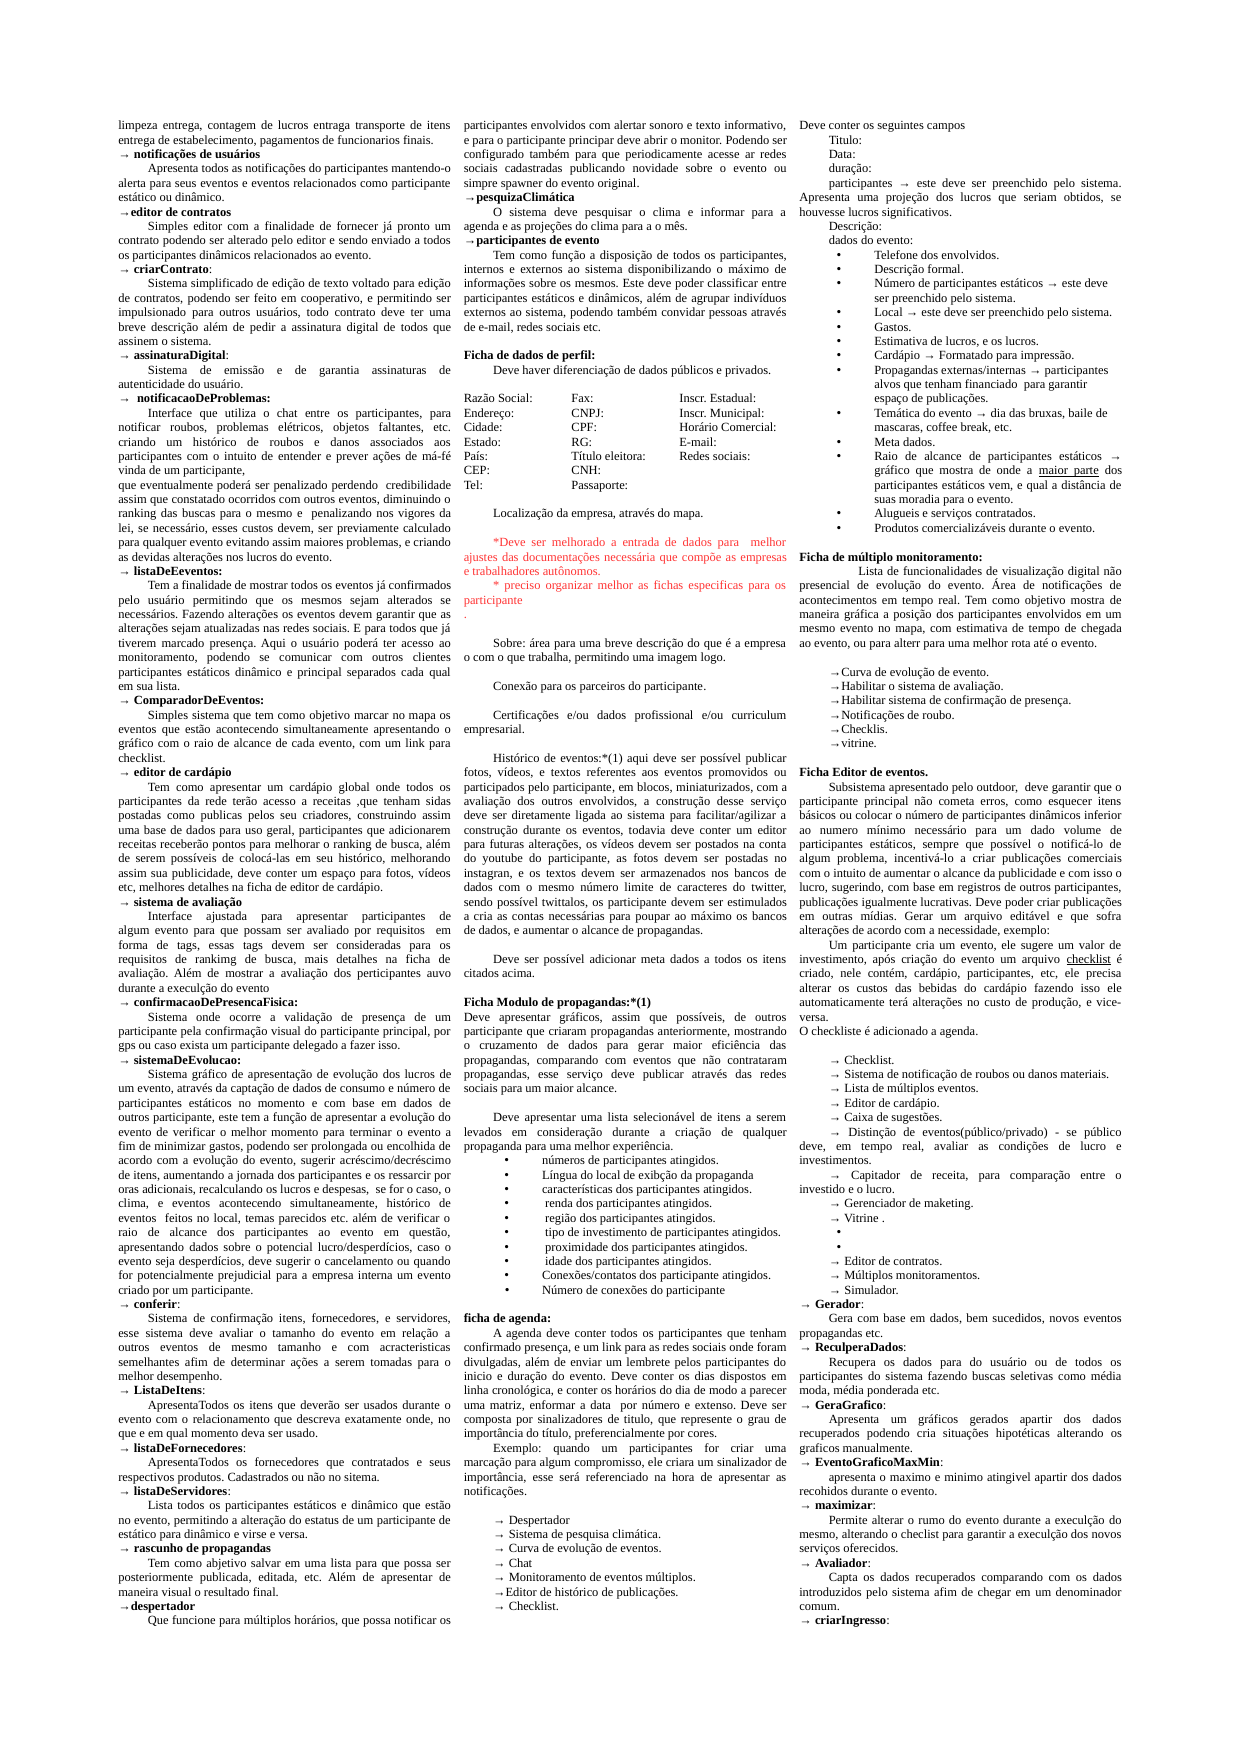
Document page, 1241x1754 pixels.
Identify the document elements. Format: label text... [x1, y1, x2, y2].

list Número de participantes estáticos → este deve ser preenchido pelo sistema. [837, 276, 1122, 305]
text → Monitoramento de eventos múltiplos. [463, 1570, 787, 1584]
text → ListaDeItens: [118, 1383, 451, 1397]
text → Vitrine . [799, 1211, 1122, 1225]
list Propagandas externas/internas → participantes alvos que tenham financiado para garantir espaço de publicações. [837, 362, 1122, 406]
text Descrição: [799, 219, 1122, 233]
text dados do evento: [799, 233, 1122, 247]
text Sistema gráfico de apresentação de evolução dos lucros de um evento, através da captação de dados de consumo e número de participantes estáticos no momento e com base em dados de outros participante, este tem a função de apresentar a evolução do evento de verificar o melhor momento para terminar o evento a fim de minimizar gastos, podendo ser prolongada ou encolhida de acordo com a evolução do evento, sugerir acréscimo/decréscimo de itens, aumentando a jornada dos participantes e os ressarcir por oras adicionais, recalculando os lucros e despesas, se for o caso, o clima, e eventos acontecendo simultaneamente, histórico de eventos feitos no local, temas parecidos etc. além de verificar o raio de alcance dos participantes ao evento em questão, apresentando dados sobre o potencial lucro/desperdícios, caso o evento seja desperdícios, deve sugerir o cancelamento ou quando for potencialmente prejudicial para a empresa interna um evento criado por um participante. [118, 1067, 451, 1297]
list Cardápio → Formatado para impressão. [837, 348, 1122, 362]
text Fax: [571, 391, 679, 406]
text Simples sistema que tem como objetivo marcar no mapa os eventos que estão acontecendo simultaneamente apresentando o gráfico com o raio de alcance de cada evento, com um link para checklist. [118, 707, 451, 765]
text Gera com base em dados, bem sucedidos, novos eventos propagandas etc. [799, 1311, 1122, 1340]
text Razão Social: [463, 391, 571, 406]
text Deve haver diferenciação de dados públicos e privados. [463, 362, 787, 377]
text Permite alterar o rumo do evento durante a execulção do mesmo, alterando o checlist para garantir a execulção dos novos serviços oferecidos. [799, 1512, 1122, 1556]
text que eventualmente poderá ser penalizado perdendo credibilidade assim que constatado ocorridos com outros eventos, diminuindo o ranking das buscas para o mesmo e penalizando nos vigores da lei, se necessário, esses custos devem, ser previamente calculado para qualquer evento evitando assim maiores problemas, e criando as devidas alterações nos lucros do evento. [118, 477, 451, 564]
text → Gerenciador de maketing. [799, 1196, 1122, 1211]
text Ficha de múltiplo monitoramento: [799, 549, 1122, 564]
text Inscr. Municipal: [679, 406, 787, 420]
text Deve ser possível adicionar meta dados a todos os itens citados acima. [463, 952, 787, 981]
text Tem como abjetivo salvar em uma lista para que possa ser posteriormente publicada, editada, etc. Além de apresentar de maneira visual o resultado final. [118, 1556, 451, 1599]
text Data: [799, 147, 1122, 161]
text → Múltiplos monitoramentos. [799, 1268, 1122, 1282]
text Subsistema apresentado pelo outdoor, deve garantir que o participante principal não cometa erros, como esquecer itens básicos ou colocar o número de participantes dinâmicos inferior ao numero mínimo necessário para um dado volume de participantes estáticos, sempre que possível o notificá-lo de algum problema, incentivá-lo a criar publicações comerciais com o intuito de aumentar o alcance da publicidade e com isso o lucro, sugerindo, com base em registros de outros participantes, publicações igualmente lucrativas. Deve poder criar publicações em outras mídias. Gerar um arquivo editável e que sofra alterações de acordo com a necessidade, exemplo: [799, 779, 1122, 937]
text → ReculperaDados: [799, 1340, 1122, 1354]
list região dos participantes atingidos. [504, 1211, 787, 1225]
text →vitrine. [799, 736, 1122, 751]
text duração: [799, 161, 1122, 176]
list Temática do evento → dia das bruxas, baile de mascaras, coffee break, etc. [837, 406, 1122, 434]
list tipo de investimento de participantes atingidos. [504, 1225, 787, 1239]
text Localização da empresa, através do mapa. [463, 506, 787, 521]
text CNH: [571, 463, 679, 477]
text → Lista de múltiplos eventos. [799, 1081, 1122, 1096]
text → Sistema de notificação de roubos ou danos materiais. [799, 1067, 1122, 1081]
list Meta dados. [837, 434, 1122, 449]
text →Editor de histórico de publicações. [463, 1584, 787, 1599]
text → sistema de avaliação [118, 894, 451, 909]
text ApresentaTodos os fornecedores que contratados e seus respectivos produtos. Cadastrados ou não no sitema. [118, 1455, 451, 1484]
text → conferir: [118, 1297, 451, 1311]
text Deve conter os seguintes campos [799, 118, 1122, 132]
text → GeraGrafico: [799, 1397, 1122, 1412]
text Redes sociais: [679, 449, 787, 463]
list proximidade dos participantes atingidos. [504, 1239, 787, 1254]
text → Chat [463, 1556, 787, 1570]
text O sistema deve pesquisar o clima e informar para a agenda e as projeções do clima para a o mês. [463, 204, 787, 233]
text Apresenta todos as notificações do participantes mantendo-o alerta para seus eventos e eventos relacionados como participante estático ou dinâmico. [118, 161, 451, 204]
text → notificações de usuários [118, 147, 451, 161]
list números de participantes atingidos. [504, 1153, 787, 1167]
text → editor de cardápio [118, 765, 451, 779]
text Sobre: área para uma breve descrição do que é a empresa o com o que trabalha, permitindo uma imagem logo. [463, 636, 787, 664]
text →participantes de evento [463, 233, 787, 247]
text Interface ajustada para apresentar participantes de algum evento para que possam ser avaliado por requisitos em forma de tags, essas tags devem ser consideradas para os requisitos de rankimg de busca, mais detalhes na ficha de avaliação. Além de mostrar a avaliação dos perticipantes auvo durante a execulção do evento [118, 909, 451, 995]
text Apresenta um gráficos gerados apartir dos dados recuperados podendo cria situações hipotéticas alterando os graficos manualmente. [799, 1412, 1122, 1455]
text → Despertador [463, 1512, 787, 1527]
text → Simulador. [799, 1282, 1122, 1297]
text →editor de contratos [118, 204, 451, 219]
text A agenda deve conter todos os participantes que tenham confirmado presença, e um link para as redes sociais onde foram divulgadas, além de enviar um lembrete pelos participantes do inicio e duração do evento. Deve conter os dias dispostos em linha cronológica, e conter os horários do dia de modo a parecer uma matriz, enformar a data por número e extenso. Deve ser composta por sinalizadores de titulo, que represente o grau de importância do título, preferencialmente por cores. [463, 1326, 787, 1441]
text Recupera os dados para do usuário ou de todos os participantes do sistema fazendo buscas seletivas como média moda, média ponderada etc. [799, 1354, 1122, 1397]
text → listaDeServidores: [118, 1484, 451, 1498]
text Sistema de emissão e de garantia assinaturas de autenticidade do usuário. [118, 362, 451, 391]
text → listaDeEeventos: [118, 564, 451, 578]
text Que funcione para múltiplos horários, que possa notificar os [118, 1613, 451, 1627]
text Interface que utiliza o chat entre os participantes, para notificar roubos, problemas elétricos, objetos faltantes, etc. criando um histórico de roubos e danos associados aos participantes com o intuito de entender e prever ações de má-fé vinda de um participante, [118, 406, 451, 477]
text . [463, 607, 787, 621]
text → Capitador de receita, para comparação entre o investido e o lucro. [799, 1167, 1122, 1196]
list Estimativa de lucros, e os lucros. [837, 334, 1122, 348]
text → Editor de contratos. [799, 1254, 1122, 1268]
text → sistemaDeEvolucao: [118, 1052, 451, 1067]
text Lista todos os participantes estáticos e dinâmico que estão no evento, permitindo a alteração do estatus de um participante de estático para dinâmico e virse e versa. [118, 1498, 451, 1541]
text CPF: [571, 420, 679, 434]
text País: [463, 449, 571, 463]
text → ComparadorDeEventos: [118, 693, 451, 707]
text Tem como função a disposição de todos os participantes, internos e externos ao sistema disponibilizando o máximo de informações sobre os mesmos. Este deve poder classificar entre participantes estáticos e dinâmicos, além de agrupar indivíduos externos ao sistema, podendo também convidar pessoas através de e-mail, redes sociais etc. [463, 247, 787, 334]
text Título eleitora: [571, 449, 679, 463]
text Um participante cria um evento, ele sugere um valor de investimento, após criação do evento um arquivo checklist é criado, nele contém, cardápio, participantes, etc, ele precisa alterar os custos das bebidas do cardápio fazendo isso ele automaticamente terá alterações no custo de produção, e vice-versa. [799, 937, 1122, 1024]
list Alugueis e serviços contratados. [837, 506, 1122, 521]
text O checkliste é adicionado a agenda. [799, 1024, 1122, 1038]
text Inscr. Estadual: [679, 391, 787, 406]
text Sistema de confirmação itens, fornecedores, e servidores, esse sistema deve avaliar o tamanho do evento em relação a outros eventos de mesmo tamanho e com acracteristicas semelhantes afim de determinar ações a serem tomadas para o melhor desempenho. [118, 1311, 451, 1383]
text →pesquizaClimática [463, 190, 787, 204]
text Lista de funcionalidades de visualização digital não presencial de evolução do evento. Área de notificações de acontecimentos em tempo real. Tem como objetivo mostra de maneira gráfica a posição dos participantes envolvidos em um mesmo evento no mapa, com estimativa de tempo de chegada ao evento, ou para alterr para uma melhor rota até o evento. [799, 564, 1122, 650]
text Sistema onde ocorre a validação de presença de um participante pela confirmação visual do participante principal, por gps ou caso exista um participante delegado a fazer isso. [118, 1009, 451, 1052]
text participantes envolvidos com alertar sonoro e texto informativo, e para o participante principar deve abrir o monitor. Podendo ser configurado também para que periodicamente acesse ar redes sociais cadastradas publicando novidade sobre o evento ou simpre spawner do evento original. [463, 118, 787, 190]
text → listaDeFornecedores: [118, 1441, 451, 1455]
text →Curva de evolução de evento. [799, 664, 1122, 679]
text ficha de agenda: [463, 1311, 787, 1326]
text → Checklist. [463, 1599, 787, 1613]
text Deve apresentar gráficos, assim que possíveis, de outros participante que criaram propagandas anteriormente, mostrando o cruzamento de dados para gerar maior eficiência das propagandas, comparando com eventos que não contrataram propagandas, esse serviço deve publicar através das redes sociais para um maior alcance. [463, 1009, 787, 1096]
text apresenta o maximo e minimo atingivel apartir dos dados recohidos durante o evento. [799, 1469, 1122, 1498]
text Endereço: [463, 406, 571, 420]
list Telefone dos envolvidos. [837, 247, 1122, 262]
text →Checklis. [799, 722, 1122, 736]
text Conexão para os parceiros do participante. [463, 679, 787, 693]
text Certificações e/ou dados profissional e/ou curriculum empresarial. [463, 707, 787, 736]
list Língua do local de exibção da propaganda [504, 1167, 787, 1182]
text →despertador [118, 1599, 451, 1613]
text → Gerador: [799, 1297, 1122, 1311]
list Local → este deve ser preenchido pelo sistema. [837, 305, 1122, 319]
text Ficha de dados de perfil: [463, 348, 787, 362]
text → criarContrato: [118, 262, 451, 276]
text Tem a finalidade de mostrar todos os eventos já confirmados pelo usuário permitindo que os mesmos sejam alterados se necessários. Fazendo alterações os eventos devem garantir que as alterações sejam atualizadas nas redes sociais. E para todos que já tiverem marcado presença. Aqui o usuário poderá ter acesso ao monitoramento, podendo se comunicar com outros clientes participantes estáticos dinâmico e principal separados cada qual em sua lista. [118, 578, 451, 693]
text Horário Comercial: [679, 420, 787, 434]
text Simples editor com a finalidade de fornecer já pronto um contrato podendo ser alterado pelo editor e sendo enviado a todos os participantes dinâmicos relacionados ao evento. [118, 219, 451, 262]
text Titulo: [799, 132, 1122, 147]
text → Curva de evolução de eventos. [463, 1541, 787, 1556]
text E-mail: [679, 434, 787, 449]
text → Sistema de pesquisa climática. [463, 1527, 787, 1541]
text RG: [571, 434, 679, 449]
list Produtos comercializáveis durante o evento. [837, 521, 1122, 535]
text → criarIngresso: [799, 1613, 1122, 1627]
text → Caixa de sugestões. [799, 1110, 1122, 1124]
text * preciso organizar melhor as fichas especificas para os participante [463, 578, 787, 607]
text *Deve ser melhorado a entrada de dados para melhor ajustes das documentações necessária que compõe as empresas e trabalhadores autônomos. [463, 535, 787, 578]
text →Notificações de roubo. [799, 707, 1122, 722]
list Número de conexões do participante [505, 1282, 787, 1297]
text Passaporte: [571, 477, 679, 492]
text Capta os dados recuperados comparando com os dados introduzidos pelo sistema afim de chegar em um denominador comum. [799, 1570, 1122, 1613]
text → notificacaoDeProblemas: [118, 391, 451, 406]
text Sistema simplificado de edição de texto voltado para edição de contratos, podendo ser feito em cooperativo, e permitindo ser impulsionado para outros usuários, todo contrato deve ter uma breve descrição além de pedir a assinatura digital de todos que assinem o sistema. [118, 276, 451, 348]
text Tel: [463, 477, 571, 492]
text → EventoGraficoMaxMin: [799, 1455, 1122, 1469]
text → maximizar: [799, 1498, 1122, 1512]
list idade dos participantes atingidos. [504, 1254, 787, 1268]
text → Editor de cardápio. [799, 1096, 1122, 1110]
text → Checklist. [799, 1052, 1122, 1067]
text →Habilitar o sistema de avaliação. [799, 679, 1122, 693]
text Estado: [463, 434, 571, 449]
list Descrição formal. [837, 262, 1122, 276]
list Conexões/contatos dos participante atingidos. [504, 1268, 787, 1282]
text → assinaturaDigital: [118, 348, 451, 362]
text Ficha Editor de eventos. [799, 765, 1122, 779]
text ApresentaTodos os itens que deverão ser usados durante o evento com o relacionamento que descreva exatamente onde, no que e em qual momento deva ser usado. [118, 1397, 451, 1441]
list Raio de alcance de participantes estáticos → gráfico que mostra de onde a maior parte dos participantes estáticos vem, e qual a distância de suas moradia para o evento. [837, 449, 1122, 506]
text participantes → este deve ser preenchido pelo sistema. Apresenta uma projeção dos lucros que seriam obtidos, se houvesse lucros significativos. [799, 176, 1122, 219]
text Cidade: [463, 420, 571, 434]
text Deve apresentar uma lista selecionável de itens a serem levados em consideração durante a criação de qualquer propaganda para uma melhor experiência. [463, 1110, 787, 1153]
text Exemplo: quando um participantes for criar uma marcação para algum compromisso, ele criara um sinalizador de importância, esse será referenciado na hora de apresentar as notificações. [463, 1441, 787, 1498]
text → confirmacaoDePresencaFisica: [118, 995, 451, 1009]
text →Habilitar sistema de confirmação de presença. [799, 693, 1122, 707]
list Gastos. [837, 319, 1122, 334]
text limpeza entrega, contagem de lucros entraga transporte de itens entrega de estabelecimento, pagamentos de funcionarios finais. [118, 118, 451, 147]
text → Avaliador: [799, 1556, 1122, 1570]
text CEP: [463, 463, 571, 477]
text → Distinção de eventos(público/privado) - se público deve, em tempo real, avaliar as condições de lucro e investimentos. [799, 1124, 1122, 1167]
list renda dos participantes atingidos. [504, 1196, 787, 1211]
text Histórico de eventos:*(1) aqui deve ser possível publicar fotos, vídeos, e textos referentes aos eventos promovidos ou participados pelo participante, em blocos, miniaturizados, com a avaliação dos outros envolvidos, a construção desse serviço deve ser diretamente ligada ao sistema para facilitar/agilizar a construção durante os eventos, todavia deve conter um editor para futuras alterações, os vídeos devem ser postados na conta do youtube do participante, as fotos devem ser postadas no instagran, e os textos devem ser armazenados nos bancos de dados com o mesmo número limite de caracteres do twitter, sendo possível twittalos, os participante devem ser estimulados a cria as contas necessárias para poupar ao máximo os bancos de dados, e aumentar o alcance de propagandas. [463, 751, 787, 937]
text CNPJ: [571, 406, 679, 420]
text Ficha Modulo de propagandas:*(1) [463, 995, 787, 1009]
text Tem como apresentar um cardápio global onde todos os participantes da rede terão acesso a receitas ,que tenham sidas postadas como publicas pelos seu criadores, construindo assim uma base de dados para uso geral, participantes que adicionarem receitas receberão pontos para melhorar o ranking de busca, além de serem possíveis de colocá-las em seu histórico, melhorando assim sua publicidade, deve conter um espaço para fotos, vídeos etc, melhores detalhes na ficha de editor de cardápio. [118, 779, 451, 894]
text → rascunho de propagandas [118, 1541, 451, 1556]
list características dos participantes atingidos. [504, 1182, 787, 1196]
